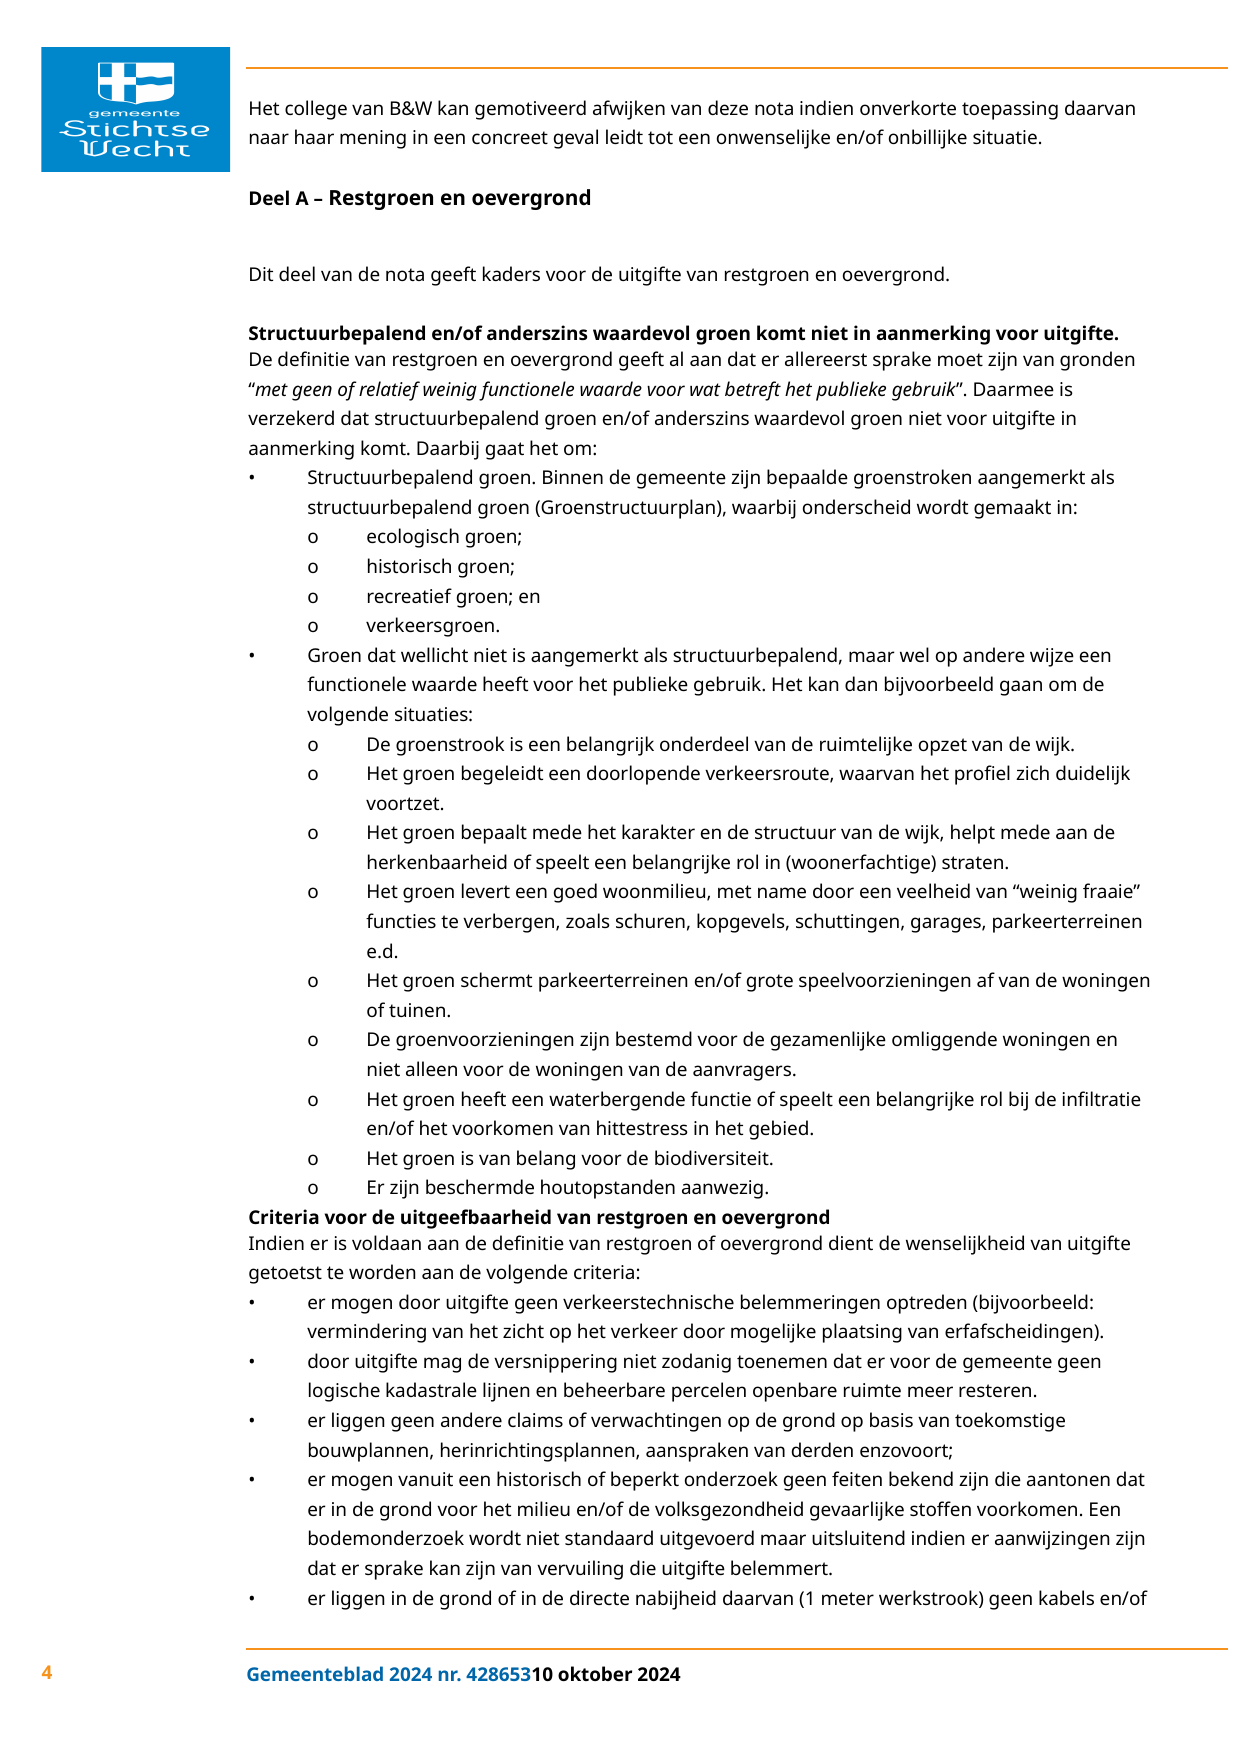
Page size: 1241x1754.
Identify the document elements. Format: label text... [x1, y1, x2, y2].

text Criteria voor de uitgeefbaarheid van restgroen en oevergrond [248, 1204, 1152, 1230]
list De groenvoorzieningen zijn bestemd voor de gezamenlijke omliggende woningen en niet alleen voor de woningen van de aanvragers. [307, 1027, 1152, 1082]
list recreatief groen; en [307, 583, 1152, 608]
list Het groen is van belang voor de biodiversiteit. [307, 1145, 1152, 1171]
list ecologisch groen; [307, 524, 1152, 549]
list Het groen bepaalt mede het karakter en de structuur van de wijk, helpt mede aan de herkenbaarheid of speelt een belangrijke rol in (woonerfachtige) straten. [307, 819, 1152, 875]
list verkeersgroen. [307, 612, 1152, 638]
list er liggen in de grond of in de directe nabijheid daarvan (1 meter werkstrook) geen kabels en/of [248, 1585, 1152, 1611]
text Indien er is voldaan aan de definitie van restgroen of oevergrond dient de wenselijkheid van uitgifte getoetst te worden aan de volgende criteria: [248, 1230, 1152, 1285]
text Deel A – Restgroen en oevergrond [248, 183, 1152, 212]
text De definitie van restgroen en oevergrond geeft al aan dat er allereerst sprake moet zijn van gronden “met geen of relatief weinig functionele waarde voor wat betreft het publieke gebruik”. Daarmee is verzekerd dat structuurbepalend groen en/of anderszins waardevol groen niet voor uitgifte in aanmerking komt. Daarbij gaat het om: [248, 346, 1152, 461]
list Het groen heeft een waterbergende functie of speelt een belangrijke rol bij de infiltratie en/of het voorkomen van hittestress in het gebied. [307, 1086, 1152, 1141]
list Het groen schermt parkeerterreinen en/of grote speelvoorzieningen af van de woningen of tuinen. [307, 967, 1152, 1023]
text Het college van B&W kan gemotiveerd afwijken van deze nota indien onverkorte toepassing daarvan naar haar mening in een concreet geval leidt tot een onwenselijke en/of onbillijke situatie. [248, 95, 1152, 150]
list er mogen door uitgifte geen verkeerstechnische belemmeringen optreden (bijvoorbeeld: vermindering van het zicht op het verkeer door mogelijke plaatsing van erfafscheidingen). [248, 1289, 1152, 1344]
list er mogen vanuit een historisch of beperkt onderzoek geen feiten bekend zijn die aantonen dat er in de grond voor het milieu en/of de volksgezondheid gevaarlijke stoffen voorkomen. Een bodemonderzoek wordt niet standaard uitgevoerd maar uitsluitend indien er aanwijzingen zijn dat er sprake kan zijn van vervuiling die uitgifte belemmert. [248, 1466, 1152, 1581]
list Het groen levert een goed woonmilieu, met name door een veelheid van “weinig fraaie” functies te verbergen, zoals schuren, kopgevels, schuttingen, garages, parkeerterreinen e.d. [307, 879, 1152, 963]
text Dit deel van de nota geeft kaders voor de uitgifte van restgroen en oevergrond. [248, 261, 1152, 287]
list er liggen geen andere claims of verwachtingen op de grond op basis van toekomstige bouwplannen, herinrichtingsplannen, aanspraken van derden enzovoort; [248, 1407, 1152, 1463]
list Groen dat wellicht niet is aangemerkt als structuurbepalend, maar wel op andere wijze een functionele waarde heeft voor het publieke gebruik. Het kan dan bijvoorbeeld gaan om de volgende situaties: [248, 642, 1152, 727]
picture [99, 63, 135, 101]
list Structuurbepalend groen. Binnen de gemeente zijn bepaalde groenstroken aangemerkt als structuurbepalend groen (Groenstructuurplan), waarbij onderscheid wordt gemaakt in: [248, 464, 1152, 520]
text Structuurbepalend en/of anderszins waardevol groen komt niet in aanmerking voor uitgifte. [248, 320, 1152, 346]
list door uitgifte mag de versnippering niet zodanig toenemen dat er voor de gemeente geen logische kadastrale lijnen en beheerbare percelen openbare ruimte meer resteren. [248, 1348, 1152, 1403]
list Er zijn beschermde houtopstanden aanwezig. [307, 1174, 1152, 1200]
list De groenstrook is een belangrijk onderdeel van de ruimtelijke opzet van de wijk. [307, 731, 1152, 756]
list Het groen begeleidt een doorlopende verkeersroute, waarvan het profiel zich duidelijk voortzet. [307, 760, 1152, 816]
list historisch groen; [307, 553, 1152, 579]
picture [137, 63, 174, 103]
